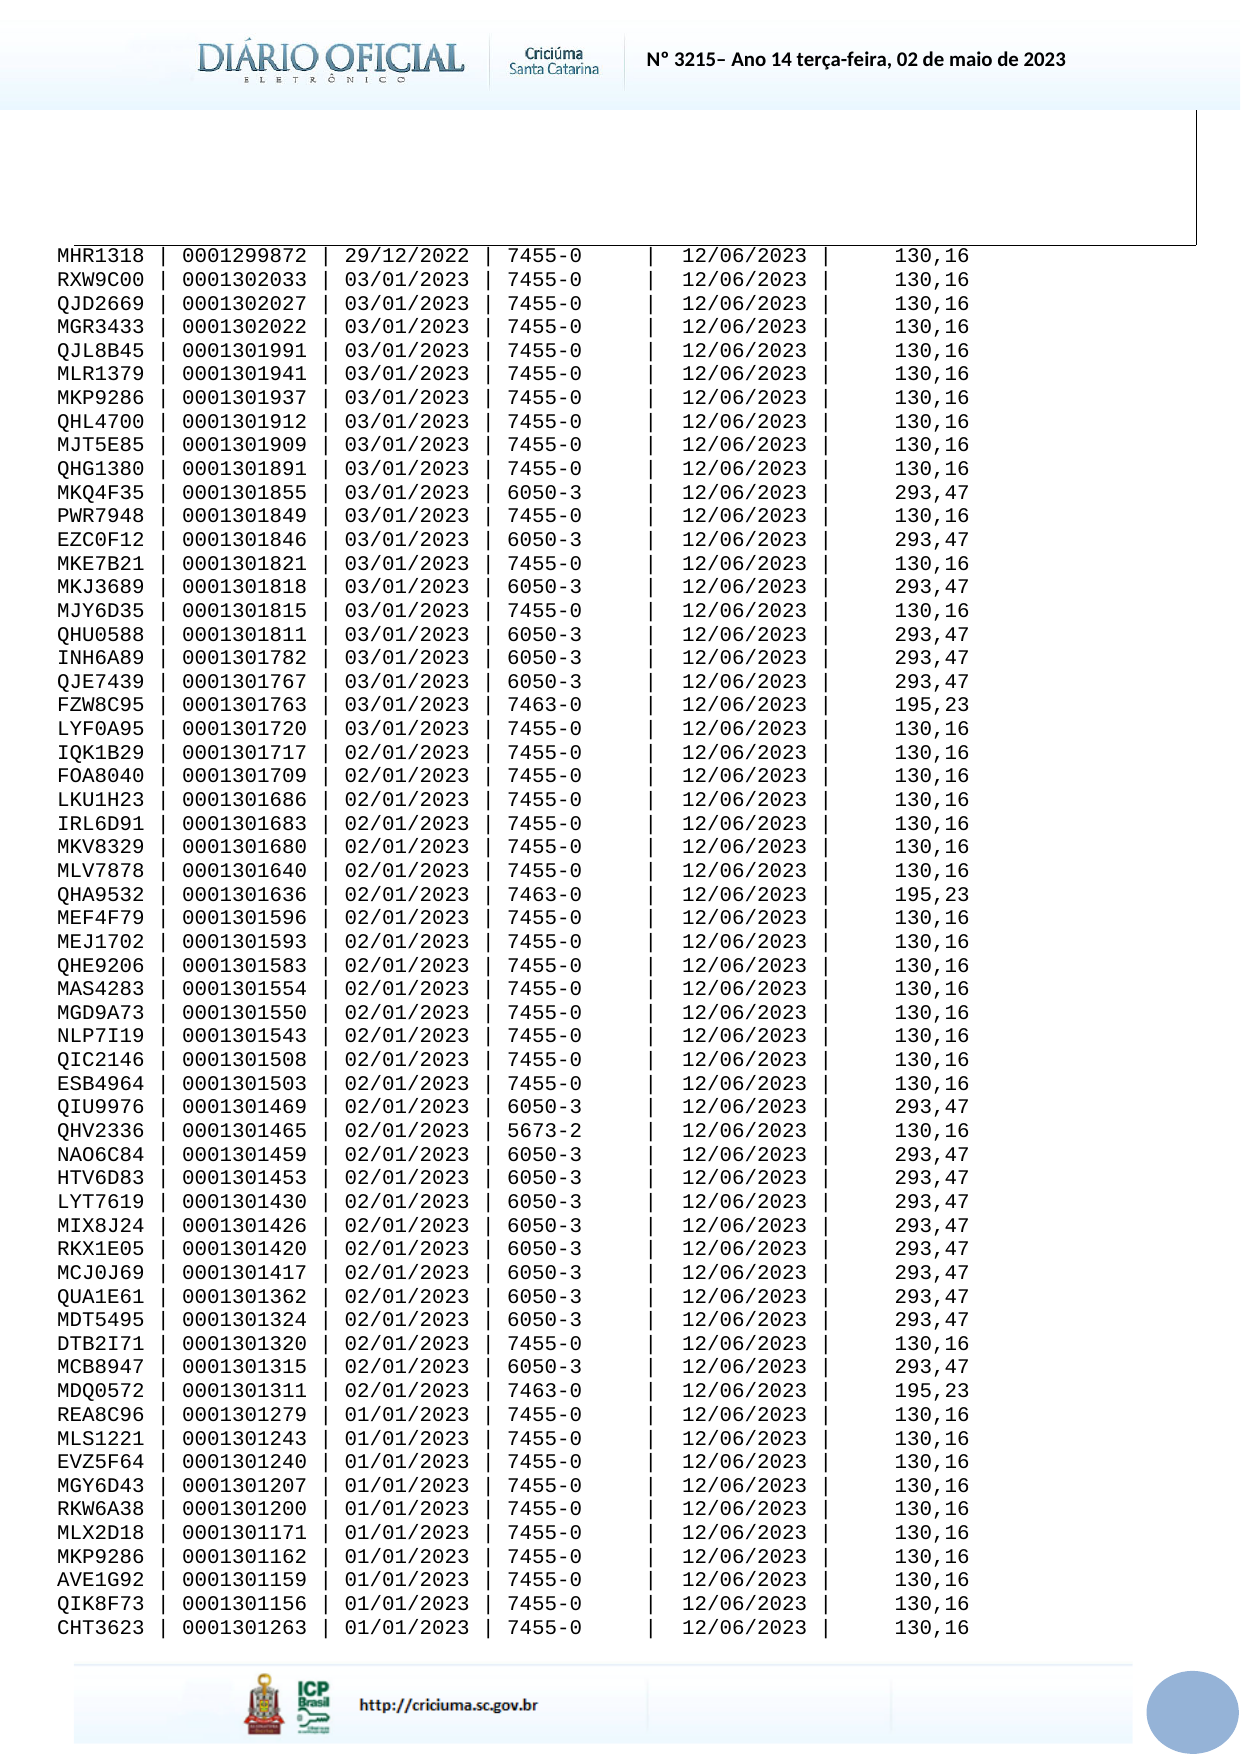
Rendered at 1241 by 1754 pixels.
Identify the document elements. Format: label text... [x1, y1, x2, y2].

text MLX2D18 | 0001301171 | 01/01/2023 | 7455-0 | 12/06/2023 | 130,16 [44, 1522, 1196, 1546]
text QHG1380 | 0001301891 | 03/01/2023 | 7455-0 | 12/06/2023 | 130,16 [44, 458, 1196, 482]
text QHV2336 | 0001301465 | 02/01/2023 | 5673-2 | 12/06/2023 | 130,16 [44, 1120, 1196, 1144]
text MGY6D43 | 0001301207 | 01/01/2023 | 7455-0 | 12/06/2023 | 130,16 [44, 1475, 1196, 1498]
text QHE9206 | 0001301583 | 02/01/2023 | 7455-0 | 12/06/2023 | 130,16 [44, 954, 1196, 978]
text PWR7948 | 0001301849 | 03/01/2023 | 7455-0 | 12/06/2023 | 130,16 [44, 505, 1196, 529]
text MEF4F79 | 0001301596 | 02/01/2023 | 7455-0 | 12/06/2023 | 130,16 [44, 907, 1196, 931]
text RKW6A38 | 0001301200 | 01/01/2023 | 7455-0 | 12/06/2023 | 130,16 [44, 1498, 1196, 1522]
text NLP7I19 | 0001301543 | 02/01/2023 | 7455-0 | 12/06/2023 | 130,16 [44, 1026, 1196, 1049]
text QIC2146 | 0001301508 | 02/01/2023 | 7455-0 | 12/06/2023 | 130,16 [44, 1049, 1196, 1073]
text QIK8F73 | 0001301156 | 01/01/2023 | 7455-0 | 12/06/2023 | 130,16 [44, 1593, 1196, 1617]
text MDT5495 | 0001301324 | 02/01/2023 | 6050-3 | 12/06/2023 | 293,47 [44, 1309, 1196, 1333]
text REA8C96 | 0001301279 | 01/01/2023 | 7455-0 | 12/06/2023 | 130,16 [44, 1404, 1196, 1427]
text QHU0588 | 0001301811 | 03/01/2023 | 6050-3 | 12/06/2023 | 293,47 [44, 623, 1196, 647]
text AVE1G92 | 0001301159 | 01/01/2023 | 7455-0 | 12/06/2023 | 130,16 [44, 1569, 1196, 1593]
text CHT3623 | 0001301263 | 01/01/2023 | 7455-0 | 12/06/2023 | 130,16 [44, 1617, 1196, 1640]
text EZC0F12 | 0001301846 | 03/01/2023 | 6050-3 | 12/06/2023 | 293,47 [44, 529, 1196, 553]
text ESB4964 | 0001301503 | 02/01/2023 | 7455-0 | 12/06/2023 | 130,16 [44, 1073, 1196, 1096]
text DTB2I71 | 0001301320 | 02/01/2023 | 7455-0 | 12/06/2023 | 130,16 [44, 1333, 1196, 1357]
text EVZ5F64 | 0001301240 | 01/01/2023 | 7455-0 | 12/06/2023 | 130,16 [44, 1451, 1196, 1475]
text RXW9C00 | 0001302033 | 03/01/2023 | 7455-0 | 12/06/2023 | 130,16 [44, 269, 1196, 292]
text INH6A89 | 0001301782 | 03/01/2023 | 6050-3 | 12/06/2023 | 293,47 [44, 647, 1196, 671]
text MJT5E85 | 0001301909 | 03/01/2023 | 7455-0 | 12/06/2023 | 130,16 [44, 434, 1196, 458]
text HTV6D83 | 0001301453 | 02/01/2023 | 6050-3 | 12/06/2023 | 293,47 [44, 1167, 1196, 1191]
text QHA9532 | 0001301636 | 02/01/2023 | 7463-0 | 12/06/2023 | 195,23 [44, 884, 1196, 907]
text QJE7439 | 0001301767 | 03/01/2023 | 6050-3 | 12/06/2023 | 293,47 [44, 671, 1196, 694]
text LKU1H23 | 0001301686 | 02/01/2023 | 7455-0 | 12/06/2023 | 130,16 [44, 789, 1196, 813]
text QJD2669 | 0001302027 | 03/01/2023 | 7455-0 | 12/06/2023 | 130,16 [44, 292, 1196, 316]
text FOA8040 | 0001301709 | 02/01/2023 | 7455-0 | 12/06/2023 | 130,16 [44, 765, 1196, 789]
text QJL8B45 | 0001301991 | 03/01/2023 | 7455-0 | 12/06/2023 | 130,16 [44, 340, 1196, 363]
text MLS1221 | 0001301243 | 01/01/2023 | 7455-0 | 12/06/2023 | 130,16 [44, 1427, 1196, 1451]
text MKQ4F35 | 0001301855 | 03/01/2023 | 6050-3 | 12/06/2023 | 293,47 [44, 482, 1196, 505]
text MAS4283 | 0001301554 | 02/01/2023 | 7455-0 | 12/06/2023 | 130,16 [44, 978, 1196, 1002]
text MHR1318 | 0001299872 | 29/12/2022 | 7455-0 | 12/06/2023 | 130,16 [44, 245, 1196, 269]
text MKV8329 | 0001301680 | 02/01/2023 | 7455-0 | 12/06/2023 | 130,16 [44, 836, 1196, 860]
text IQK1B29 | 0001301717 | 02/01/2023 | 7455-0 | 12/06/2023 | 130,16 [44, 742, 1196, 765]
text MKP9286 | 0001301162 | 01/01/2023 | 7455-0 | 12/06/2023 | 130,16 [44, 1546, 1196, 1569]
text MEJ1702 | 0001301593 | 02/01/2023 | 7455-0 | 12/06/2023 | 130,16 [44, 931, 1196, 954]
text QIU9976 | 0001301469 | 02/01/2023 | 6050-3 | 12/06/2023 | 293,47 [44, 1096, 1196, 1120]
text MKP9286 | 0001301937 | 03/01/2023 | 7455-0 | 12/06/2023 | 130,16 [44, 387, 1196, 411]
text MKE7B21 | 0001301821 | 03/01/2023 | 7455-0 | 12/06/2023 | 130,16 [44, 553, 1196, 576]
text RKX1E05 | 0001301420 | 02/01/2023 | 6050-3 | 12/06/2023 | 293,47 [44, 1238, 1196, 1262]
text NAO6C84 | 0001301459 | 02/01/2023 | 6050-3 | 12/06/2023 | 293,47 [44, 1144, 1196, 1167]
text MLV7878 | 0001301640 | 02/01/2023 | 7455-0 | 12/06/2023 | 130,16 [44, 860, 1196, 884]
text QHL4700 | 0001301912 | 03/01/2023 | 7455-0 | 12/06/2023 | 130,16 [44, 411, 1196, 434]
text MGD9A73 | 0001301550 | 02/01/2023 | 7455-0 | 12/06/2023 | 130,16 [44, 1002, 1196, 1026]
text MIX8J24 | 0001301426 | 02/01/2023 | 6050-3 | 12/06/2023 | 293,47 [44, 1215, 1196, 1238]
text MLR1379 | 0001301941 | 03/01/2023 | 7455-0 | 12/06/2023 | 130,16 [44, 363, 1196, 387]
text FZW8C95 | 0001301763 | 03/01/2023 | 7463-0 | 12/06/2023 | 195,23 [44, 694, 1196, 718]
text MKJ3689 | 0001301818 | 03/01/2023 | 6050-3 | 12/06/2023 | 293,47 [44, 576, 1196, 600]
text LYF0A95 | 0001301720 | 03/01/2023 | 7455-0 | 12/06/2023 | 130,16 [44, 718, 1196, 742]
text MGR3433 | 0001302022 | 03/01/2023 | 7455-0 | 12/06/2023 | 130,16 [44, 316, 1196, 340]
text MCB8947 | 0001301315 | 02/01/2023 | 6050-3 | 12/06/2023 | 293,47 [44, 1357, 1196, 1380]
text MJY6D35 | 0001301815 | 03/01/2023 | 7455-0 | 12/06/2023 | 130,16 [44, 600, 1196, 623]
text IRL6D91 | 0001301683 | 02/01/2023 | 7455-0 | 12/06/2023 | 130,16 [44, 813, 1196, 836]
text MCJ0J69 | 0001301417 | 02/01/2023 | 6050-3 | 12/06/2023 | 293,47 [44, 1262, 1196, 1286]
text LYT7619 | 0001301430 | 02/01/2023 | 6050-3 | 12/06/2023 | 293,47 [44, 1191, 1196, 1215]
text MDQ0572 | 0001301311 | 02/01/2023 | 7463-0 | 12/06/2023 | 195,23 [44, 1380, 1196, 1404]
text QUA1E61 | 0001301362 | 02/01/2023 | 6050-3 | 12/06/2023 | 293,47 [44, 1286, 1196, 1309]
